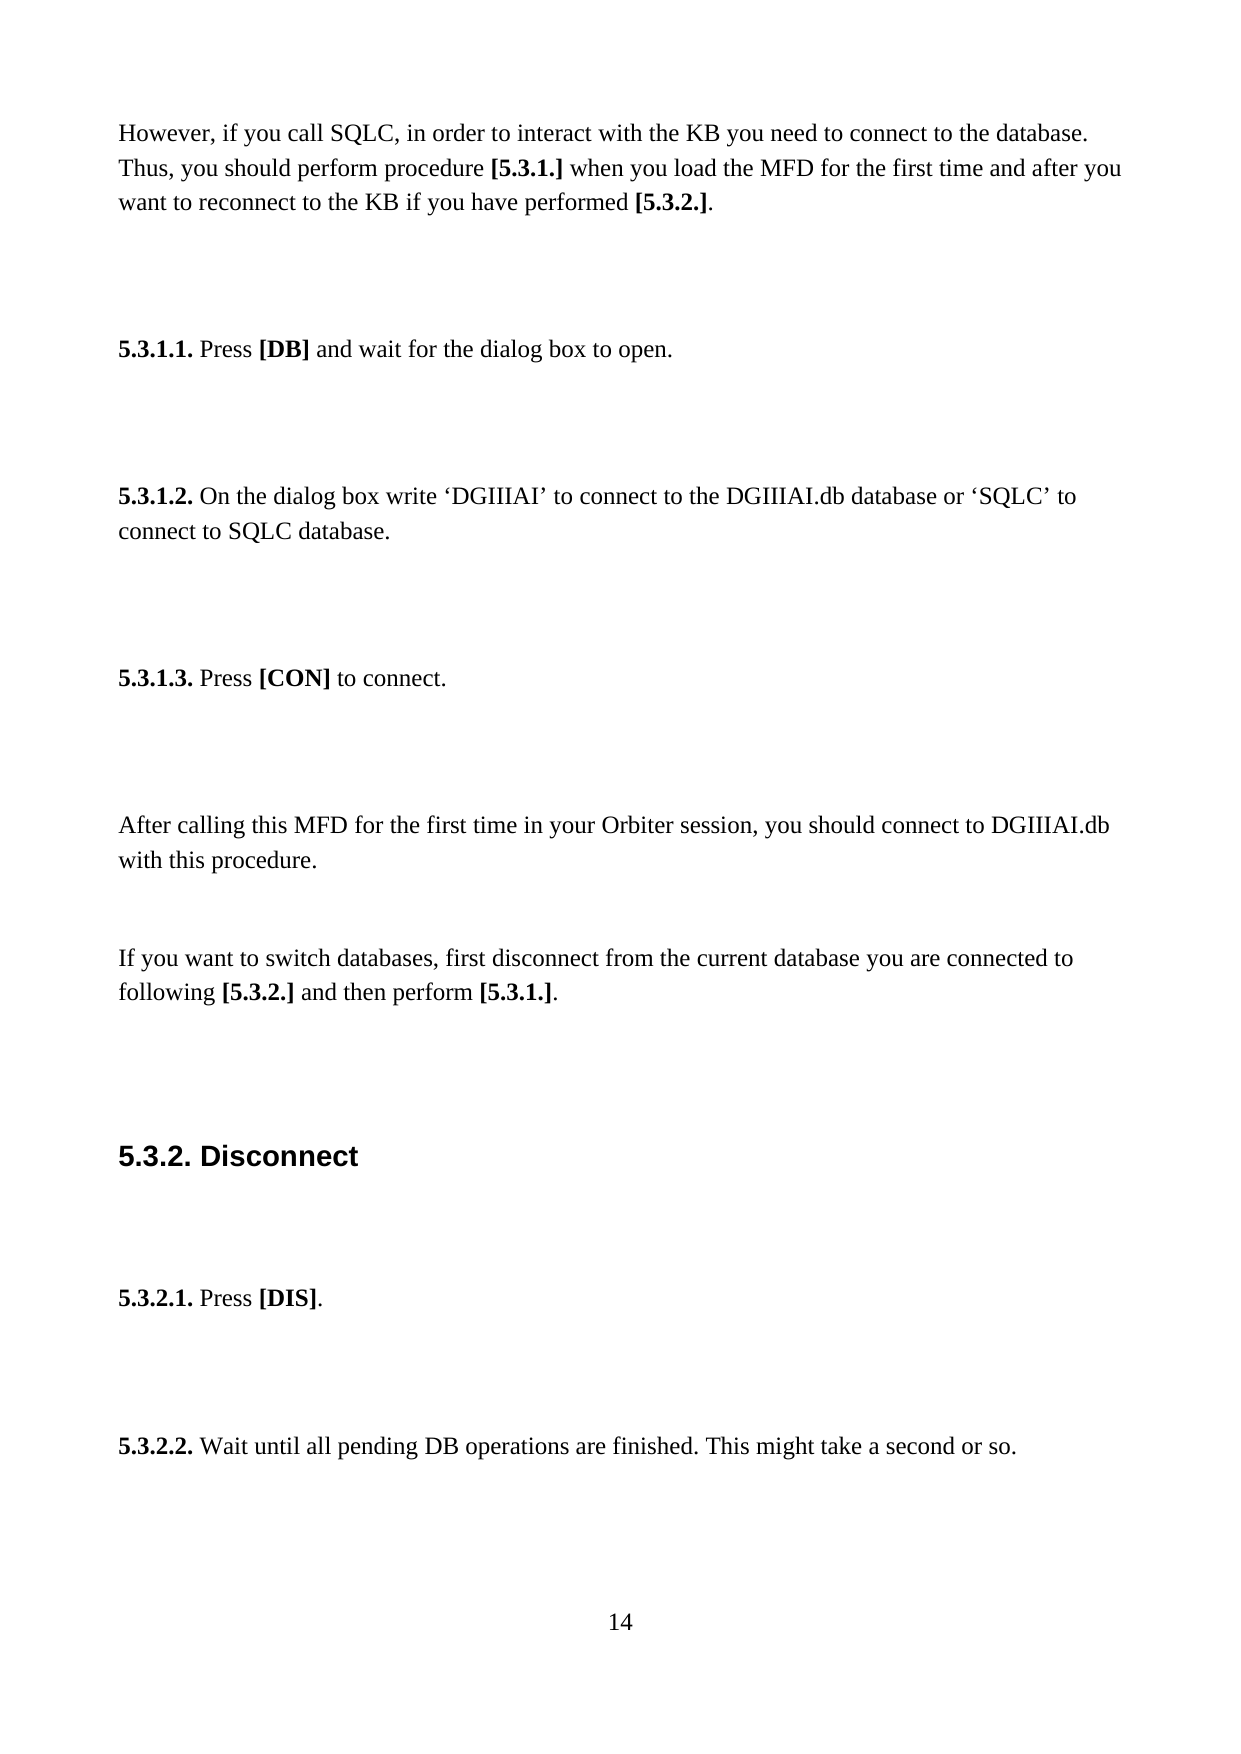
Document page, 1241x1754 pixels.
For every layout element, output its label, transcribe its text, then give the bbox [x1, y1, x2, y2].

text 5.3.1.2. On the dialog box write ‘DGIIIAI’ to connect to the DGIIIAI.db database or ‘SQLC’ to connect to SQLC database. [118, 481, 1122, 545]
text 5.3.1.3. Press [CON] to connect. [118, 663, 1122, 692]
text 5.3.1.1. Press [DB] and wait for the dialog box to open. [118, 334, 1122, 363]
text After calling this MFD for the first time in your Orbiter session, you should connect to DGIIIAI.db with this procedure. [118, 810, 1122, 873]
text 5.3.2.2. Wait until all pending DB operations are finished. This might take a second or so. [118, 1431, 1122, 1459]
text 5.3.2.1. Press [DIS]. [118, 1283, 1122, 1312]
text However, if you call SQLC, in order to interact with the KB you need to connect to the database. Thus, you should perform procedure [5.3.1.] when you load the MFD for the first time and after you want to reconnect to the KB if you have performed [5.3.2.]. [118, 118, 1122, 216]
subtitle 5.3.2. Disconnect [118, 1139, 1122, 1173]
text If you want to switch databases, first disconnect from the current database you are connected to following [5.3.2.] and then perform [5.3.1.]. [118, 943, 1122, 1006]
